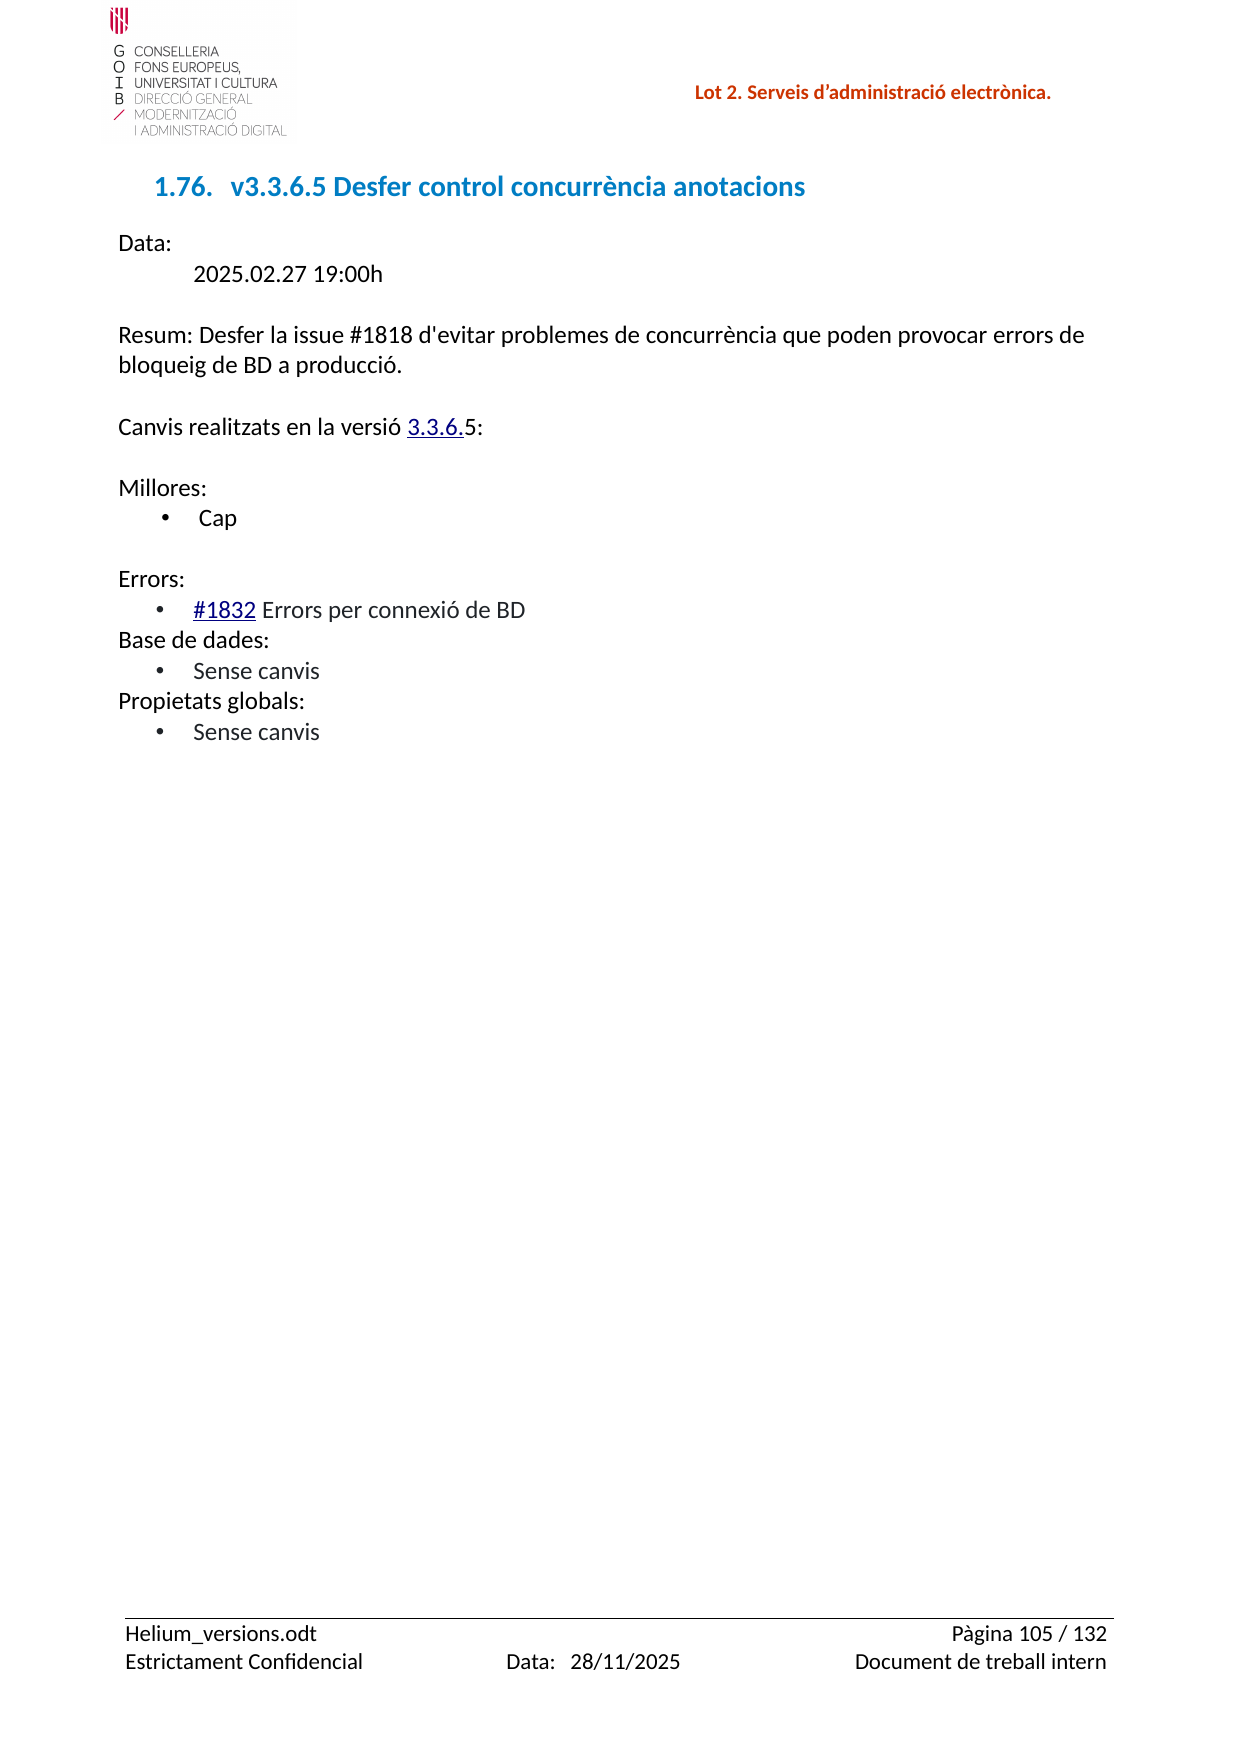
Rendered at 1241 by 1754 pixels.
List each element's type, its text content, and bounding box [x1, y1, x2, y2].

picture [100, 0, 297, 144]
text Base de dades: [118, 624, 1122, 655]
text Millores: [118, 472, 1122, 502]
text Data: [118, 228, 1122, 258]
text Resum: Desfer la issue #1818 d'evitar problemes de concurrència que poden provocar errors de bloqueig de BD a producció. [118, 319, 1122, 380]
text Errors: [118, 563, 1122, 594]
list Sense canvis [156, 655, 1122, 685]
list Cap [161, 502, 1122, 533]
text 2025.02.27 19:00h [118, 258, 1122, 289]
text Propietats globals: [118, 685, 1122, 716]
subtitle v3.3.6.5 Desfer control concurrència anotacions [153, 168, 1122, 204]
list #1832 Errors per connexió de BD [156, 594, 1122, 624]
list Sense canvis [156, 716, 1122, 746]
text Canvis realitzats en la versió 3.3.6.5: [118, 411, 1122, 441]
